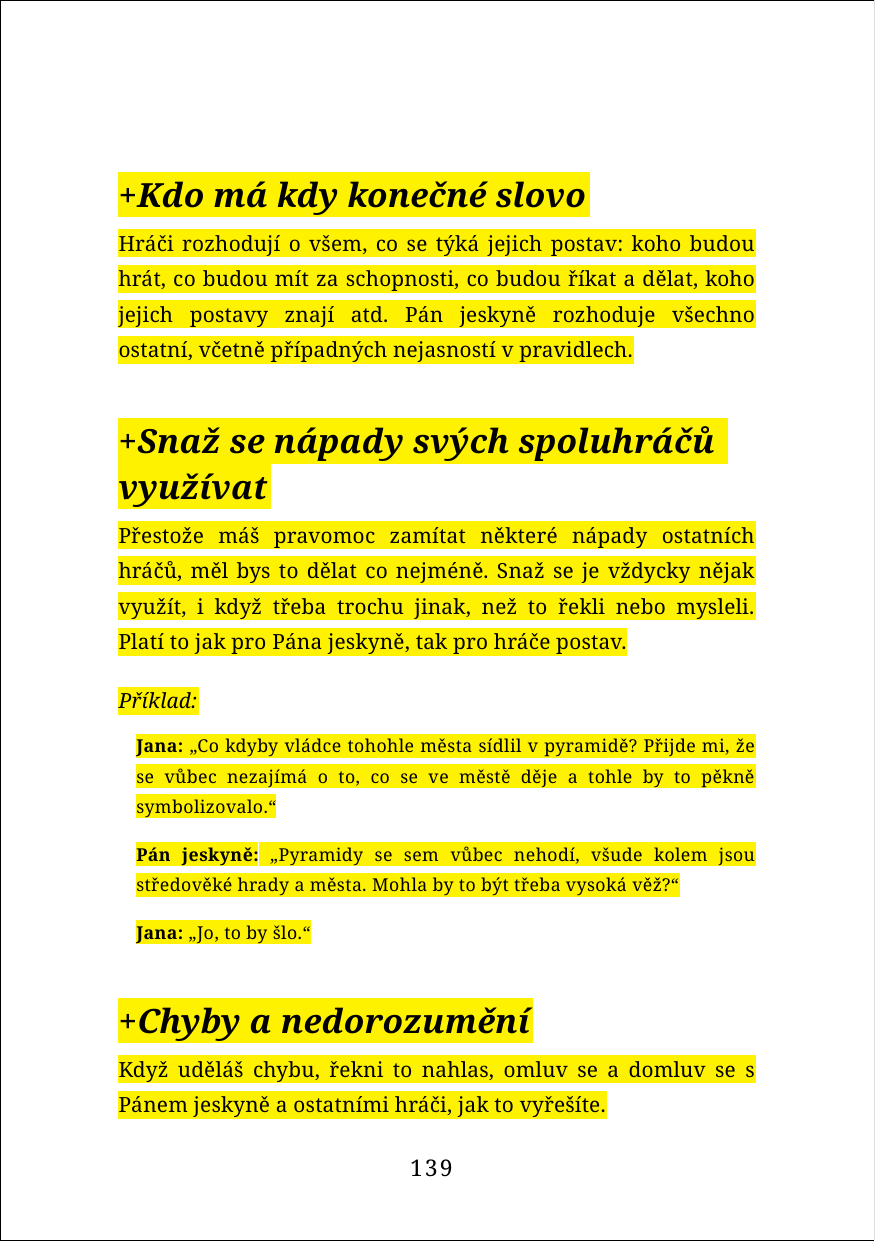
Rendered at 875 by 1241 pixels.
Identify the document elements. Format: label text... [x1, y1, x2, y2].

text Příklad: [118, 687, 756, 715]
subtitle +Chyby a nedorozumění [118, 998, 756, 1043]
text Když uděláš chybu, řekni to nahlas, omluv se a domluv se s Pánem jeskyně a ostatními hráči, jak to vyřešíte. [118, 1055, 756, 1119]
subtitle +Kdo má kdy konečné slovo [118, 172, 756, 217]
text Přestože máš pravomoc zamítat některé nápady ostatních hráčů, měl bys to dělat co nejméně. Snaž se je vždycky nějak využít, i když třeba trochu jinak, než to řekli nebo mysleli. Platí to jak pro Pána jeskyně, tak pro hráče postav. [118, 521, 756, 656]
text Jana: „Jo, to by šlo.“ [136, 920, 756, 944]
text Pán jeskyně: „Pyramidy se sem vůbec nehodí, všude kolem jsou středověké hrady a města. Mohla by to být třeba vysoká věž?“ [136, 842, 756, 897]
text Hráči rozhodují o všem, co se týká jejich postav: koho budou hrát, co budou mít za schopnosti, co budou říkat a dělat, koho jejich postavy znají atd. Pán jeskyně rozhoduje všechno ostatní, včetně případných nejasností v pravidlech. [118, 229, 756, 364]
text Jana: „Co kdyby vládce tohohle města sídlil v pyramidě? Přijde mi, že se vůbec nezajímá o to, co se ve městě děje a tohle by to pěkně symbolizovalo.“ [136, 734, 756, 818]
subtitle +Snaž se nápady svých spoluhráčů využívat [118, 418, 756, 509]
